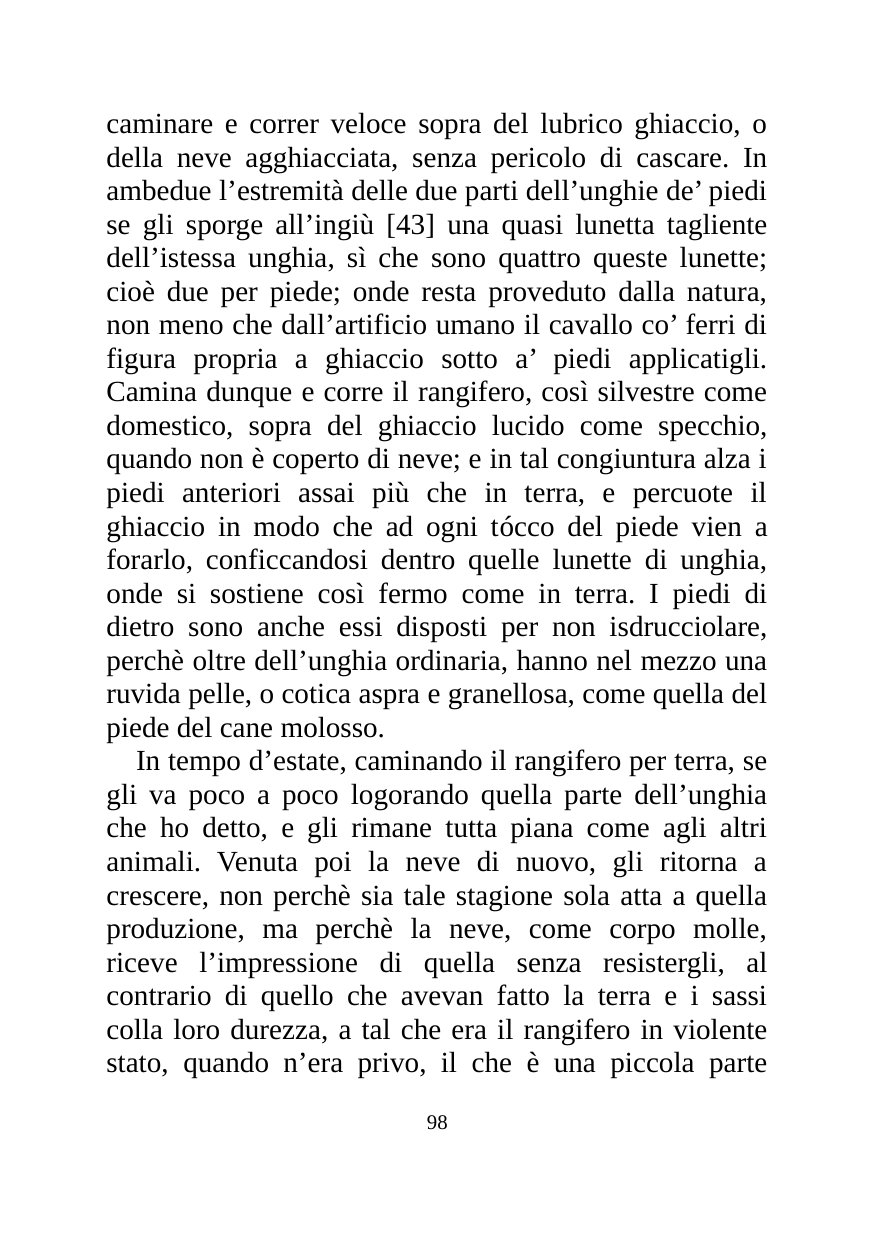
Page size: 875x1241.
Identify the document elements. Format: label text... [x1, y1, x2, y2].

text caminare e correr veloce sopra del lubrico ghiaccio, o della neve agghiacciata, senza pericolo di cascare. In ambedue l’estremità delle due parti dell’unghie de’ piedi se gli sporge all’ingiù [43] una quasi lunetta tagliente dell’istessa unghia, sì che sono quattro queste lunette; cioè due per piede; onde resta proveduto dalla natura, non meno che dall’artificio umano il cavallo co’ ferri di figura propria a ghiaccio sotto a’ piedi applicatigli. Camina dunque e corre il rangifero, così silvestre come domestico, sopra del ghiaccio lucido come specchio, quando non è coperto di neve; e in tal congiuntura alza i piedi anteriori assai più che in terra, e percuote il ghiaccio in modo che ad ogni tócco del piede vien a forarlo, conficcandosi dentro quelle lunette di unghia, onde si sostiene così fermo come in terra. I piedi di dietro sono anche essi disposti per non isdrucciolare, perchè oltre dell’unghia ordinaria, hanno nel mezzo una ruvida pelle, o cotica aspra e granellosa, come quella del piede del cane molosso. [106, 106, 768, 743]
text In tempo d’estate, caminando il rangifero per terra, se gli va poco a poco logorando quella parte dell’unghia che ho detto, e gli rimane tutta piana come agli altri animali. Venuta poi la neve di nuovo, gli ritorna a crescere, non perchè sia tale stagione sola atta a quella produzione, ma perchè la neve, come corpo molle, riceve l’impressione di quella senza resistergli, al contrario di quello che avevan fatto la terra e i sassi colla loro durezza, a tal che era il rangifero in violente stato, quando n’era privo, il che è una piccola parte [106, 743, 768, 1079]
